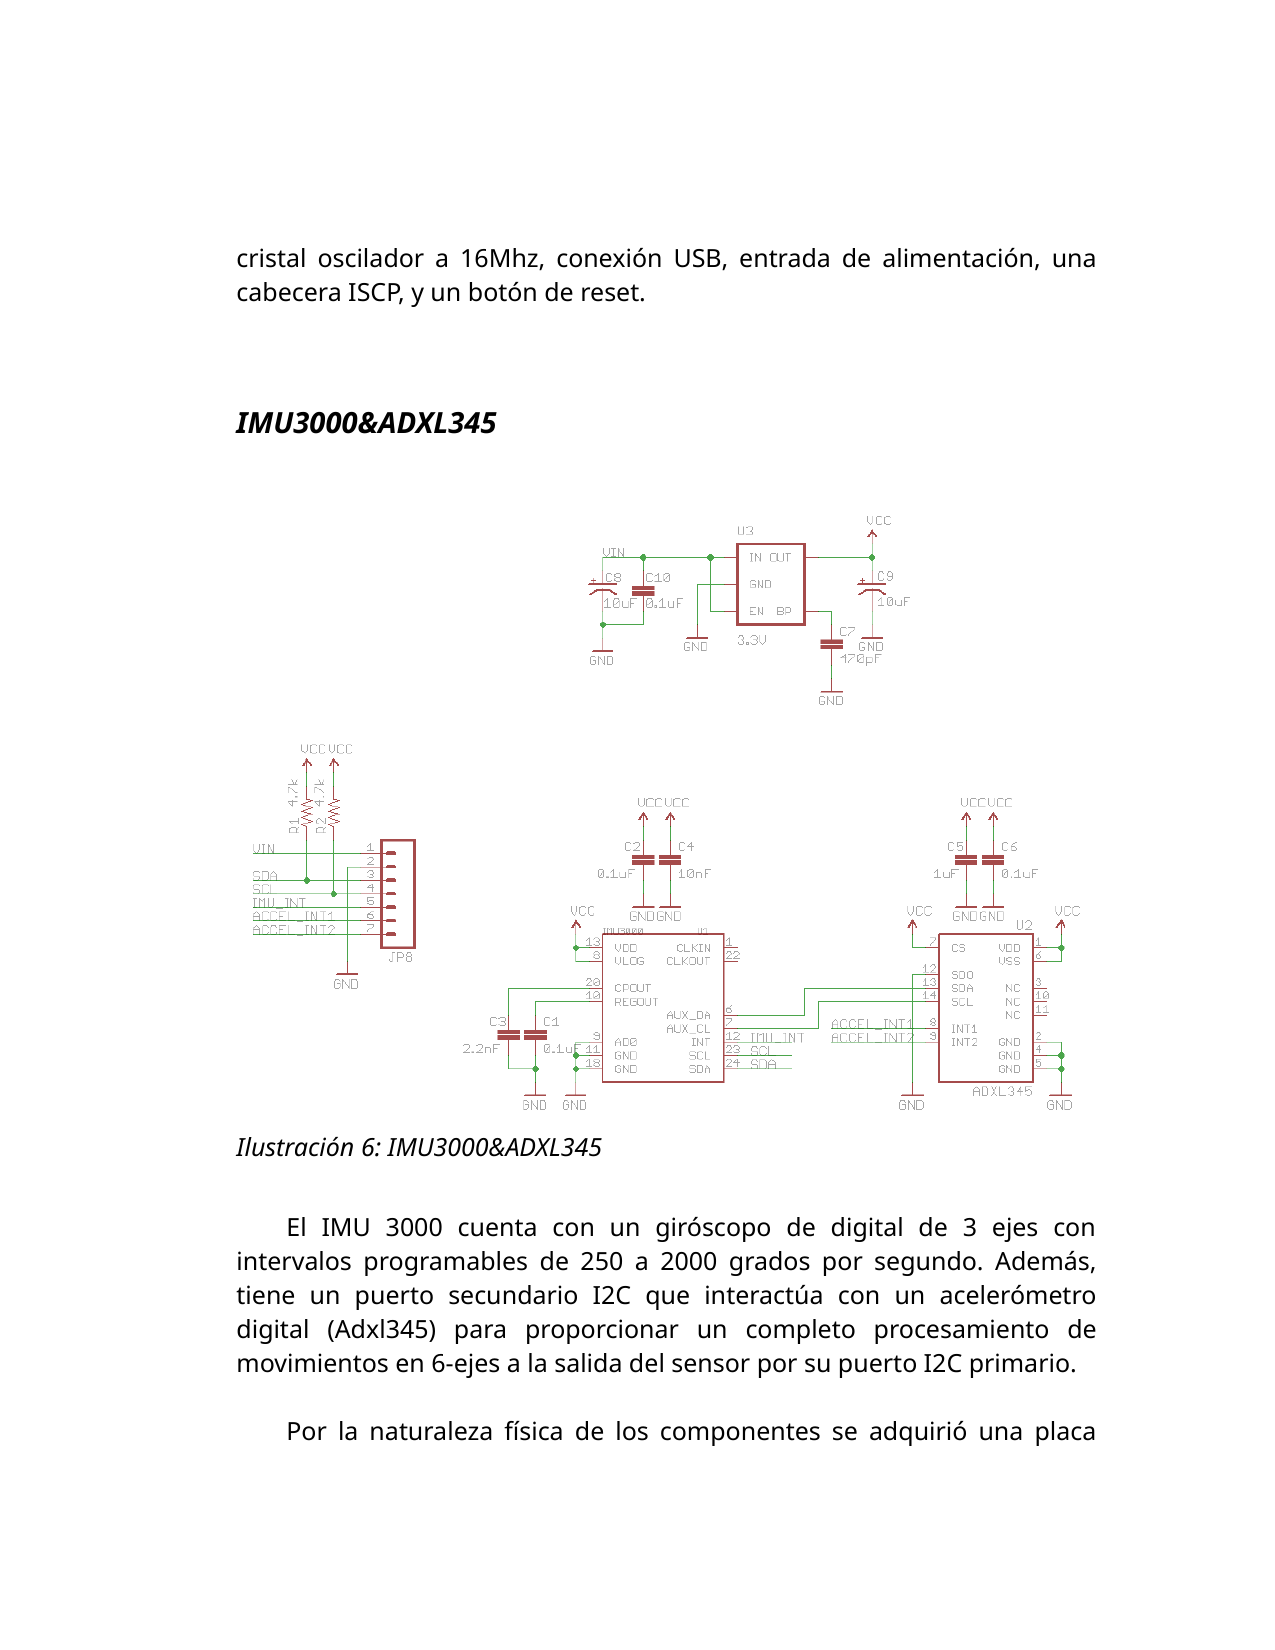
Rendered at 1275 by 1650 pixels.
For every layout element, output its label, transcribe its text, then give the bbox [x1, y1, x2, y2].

picture [236, 500, 1098, 1130]
text Por la naturaleza física de los componentes se adquirió una placa [236, 1414, 1098, 1448]
text El IMU 3000 cuenta con un giróscopo de digital de 3 ejes con intervalos programables de 250 a 2000 grados por segundo. Además, tiene un puerto secundario I2C que interactúa con un acelerómetro digital (Adxl345) para proporcionar un completo procesamiento de movimientos en 6-ejes a la salida del sensor por su puerto I2C primario. [236, 1210, 1098, 1380]
text Ilustración 6: IMU3000&ADXL345 [236, 1130, 1098, 1164]
subtitle IMU3000&ADXL345 [236, 402, 1098, 442]
text cristal oscilador a 16Mhz, conexión USB, entrada de alimentación, una cabecera ISCP, y un botón de reset. [236, 241, 1098, 309]
